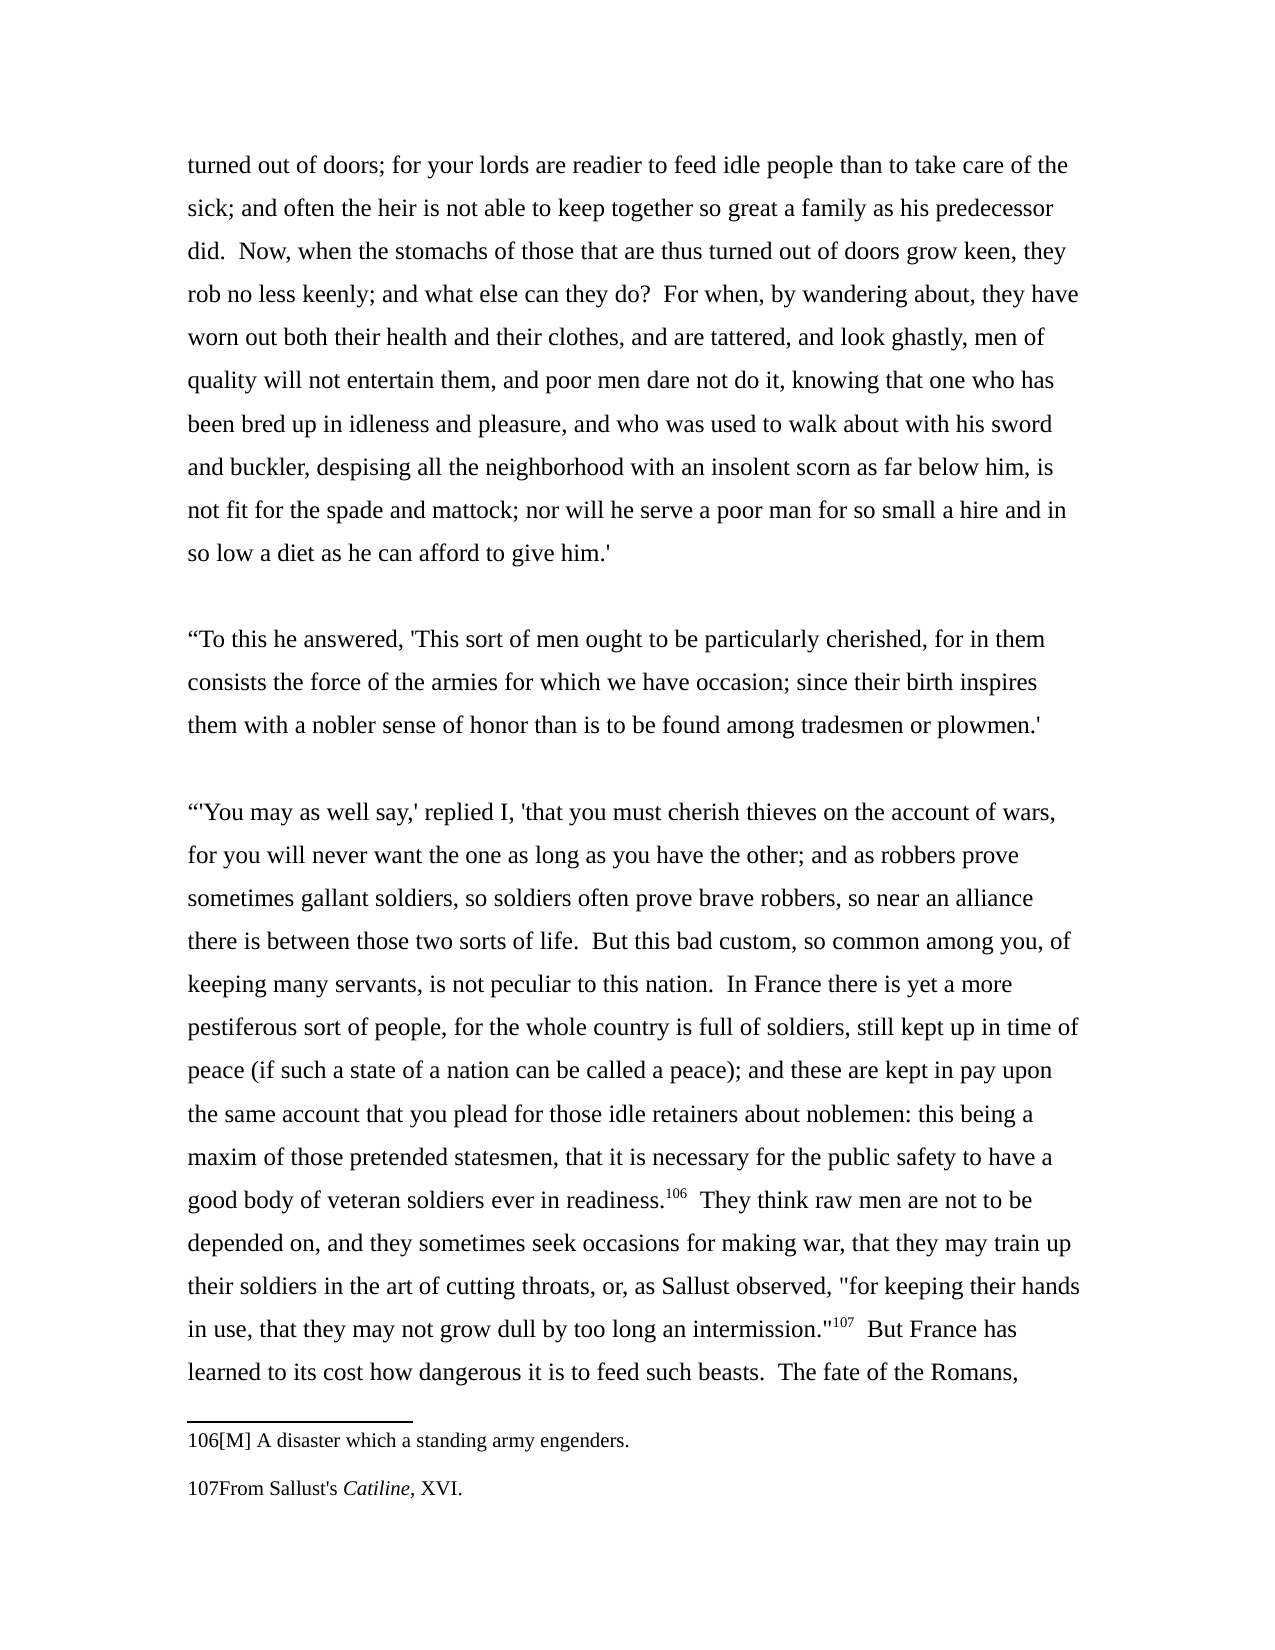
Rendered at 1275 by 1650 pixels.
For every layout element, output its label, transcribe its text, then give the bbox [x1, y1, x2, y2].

text “To this he answered, 'This sort of men ought to be particularly cherished, for in them consists the force of the armies for which we have occasion; since their birth inspires them with a nobler sense of honor than is to be found among tradesmen or plowmen.' [187, 624, 1087, 739]
text From Sallust's Catiline, XVI. [187, 1476, 1087, 1500]
text [M] A disaster which a standing army engenders. [187, 1428, 1087, 1452]
text “'You may as well say,' replied I, 'that you must cherish thieves on the account of wars, for you will never want the one as long as you have the other; and as robbers prove sometimes gallant soldiers, so soldiers often prove brave robbers, so near an alliance there is between those two sorts of life. But this bad custom, so common among you, of keeping many servants, is not peculiar to this nation. In France there is yet a more pestiferous sort of people, for the whole country is full of soldiers, still kept up in time of peace (if such a state of a nation can be called a peace); and these are kept in pay upon the same account that you plead for those idle retainers about noblemen: this being a maxim of those pretended statesmen, that it is necessary for the public safety to have a good body of veteran soldiers ever in readiness. They think raw men are not to be depended on, and they sometimes seek occasions for making war, that they may train up their soldiers in the art of cutting throats, or, as Sallust observed, "for keeping their hands in use, that they may not grow dull by too long an intermission." But France has learned to its cost how dangerous it is to feed such beasts. The fate of the Romans, [187, 797, 1087, 1386]
text turned out of doors; for your lords are readier to feed idle people than to take care of the sick; and often the heir is not able to keep together so great a family as his predecessor did. Now, when the stomachs of those that are thus turned out of doors grow keen, they rob no less keenly; and what else can they do? For when, by wandering about, they have worn out both their health and their clothes, and are tattered, and look ghastly, men of quality will not entertain them, and poor men dare not do it, knowing that one who has been bred up in idleness and pleasure, and who was used to walk about with his sword and buckler, despising all the neighborhood with an insolent scorn as far below him, is not fit for the spade and mattock; nor will he serve a poor man for so small a hire and in so low a diet as he can afford to give him.' [187, 150, 1087, 567]
